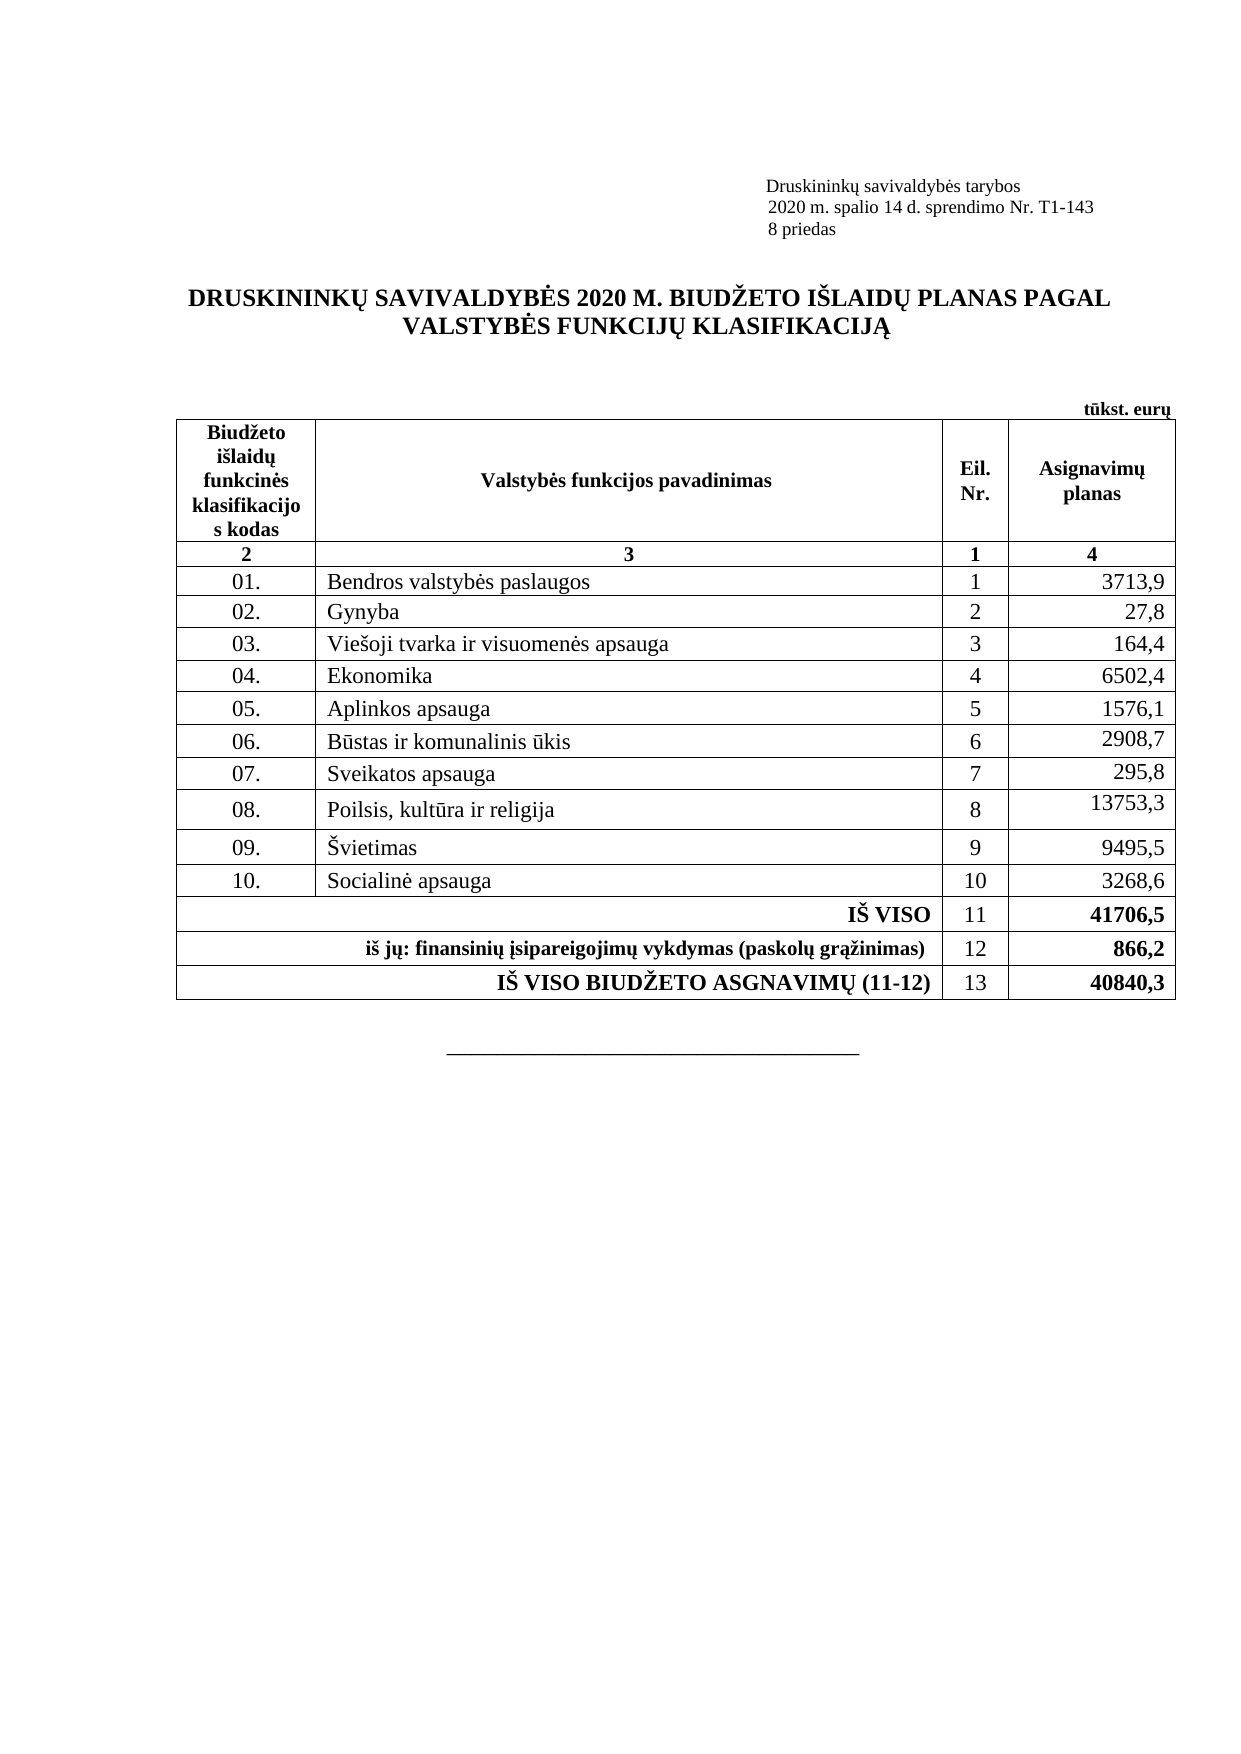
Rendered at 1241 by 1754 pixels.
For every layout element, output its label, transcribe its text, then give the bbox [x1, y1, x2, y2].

text Druskininkų savivaldybės tarybos [766, 175, 1176, 196]
table_cell 2908,7 [1009, 725, 1175, 757]
table_cell 07. [177, 758, 315, 788]
table_cell 09. [177, 830, 315, 863]
table_cell 866,2 [1009, 932, 1175, 965]
table_cell 5 [943, 692, 1008, 724]
table_cell Viešoji tvarka ir visuomenės apsauga [316, 628, 942, 659]
text 8 priedas [768, 218, 1181, 239]
table_cell 08. [177, 790, 315, 829]
table_cell 3 [943, 628, 1008, 659]
table_cell 6502,4 [1009, 661, 1175, 691]
table_cell 40840,3 [1009, 966, 1175, 999]
table_cell 05. [177, 692, 315, 724]
table_header Asignavimų planas [1009, 420, 1175, 541]
table_cell IŠ VISO BIUDŽETO ASGNAVIMŲ (11-12) [177, 966, 942, 999]
table_cell Bendros valstybės paslaugos [316, 567, 942, 595]
text 2020 m. spalio 14 d. sprendimo Nr. T1-143 [768, 196, 1176, 218]
table_cell Švietimas [316, 830, 942, 863]
table_cell 3713,9 [1009, 567, 1175, 595]
table_cell 9 [943, 830, 1008, 863]
table_cell 2 [943, 596, 1008, 627]
table_cell 41706,5 [1009, 897, 1175, 931]
table_cell 13 [943, 966, 1008, 999]
table_cell 8 [943, 790, 1008, 829]
table_header Biudžeto išlaidų funkcinės klasifikacijos kodas [177, 420, 315, 541]
table_cell 3 [316, 542, 942, 566]
table_cell 03. [177, 628, 315, 659]
table_cell 06. [177, 725, 315, 757]
table_cell 13753,3 [1009, 790, 1175, 829]
table_cell 7 [943, 758, 1008, 788]
table_cell Būstas ir komunalinis ūkis [316, 725, 942, 757]
table_cell 9495,5 [1009, 830, 1175, 863]
table_cell 27,8 [1009, 596, 1175, 627]
text DRUSKININKŲ SAVIVALDYBĖS 2020 M. BIUDŽETO IŠLAIDŲ PLANAS PAGAL VALSTYBĖS FUNKCIJŲ KLASIFIKACIJĄ [118, 283, 1181, 340]
table_cell 04. [177, 661, 315, 691]
table_cell Ekonomika [316, 661, 942, 691]
table_cell 6 [943, 725, 1008, 757]
table_cell 11 [943, 897, 1008, 931]
table_header Eil. Nr. [943, 420, 1008, 541]
table_cell 10 [943, 865, 1008, 896]
table_cell Gynyba [316, 596, 942, 627]
table_cell 4 [943, 661, 1008, 691]
table_cell 01. [177, 567, 315, 595]
table_cell 10. [177, 865, 315, 896]
table_cell Poilsis, kultūra ir religija [316, 790, 942, 829]
text tūkst. eurų [118, 398, 1171, 419]
table_cell Socialinė apsauga [316, 865, 942, 896]
table_cell 12 [943, 932, 1008, 965]
table_cell 164,4 [1009, 628, 1175, 659]
table_cell 4 [1009, 542, 1175, 566]
table_cell 1 [943, 542, 1008, 566]
table_cell 3268,6 [1009, 865, 1175, 896]
table_cell 295,8 [1009, 758, 1175, 788]
table_cell 1 [943, 567, 1008, 595]
table_cell 02. [177, 596, 315, 627]
table_cell Aplinkos apsauga [316, 692, 942, 724]
table_cell Sveikatos apsauga [316, 758, 942, 788]
table_cell IŠ VISO [177, 897, 942, 931]
table_cell iš jų: finansinių įsipareigojimų vykdymas (paskolų grąžinimas) [177, 932, 942, 965]
text _________________________________ [118, 1029, 1181, 1058]
table_header Valstybės funkcijos pavadinimas [316, 420, 942, 541]
table_cell 1576,1 [1009, 692, 1175, 724]
table_cell 2 [177, 542, 315, 566]
